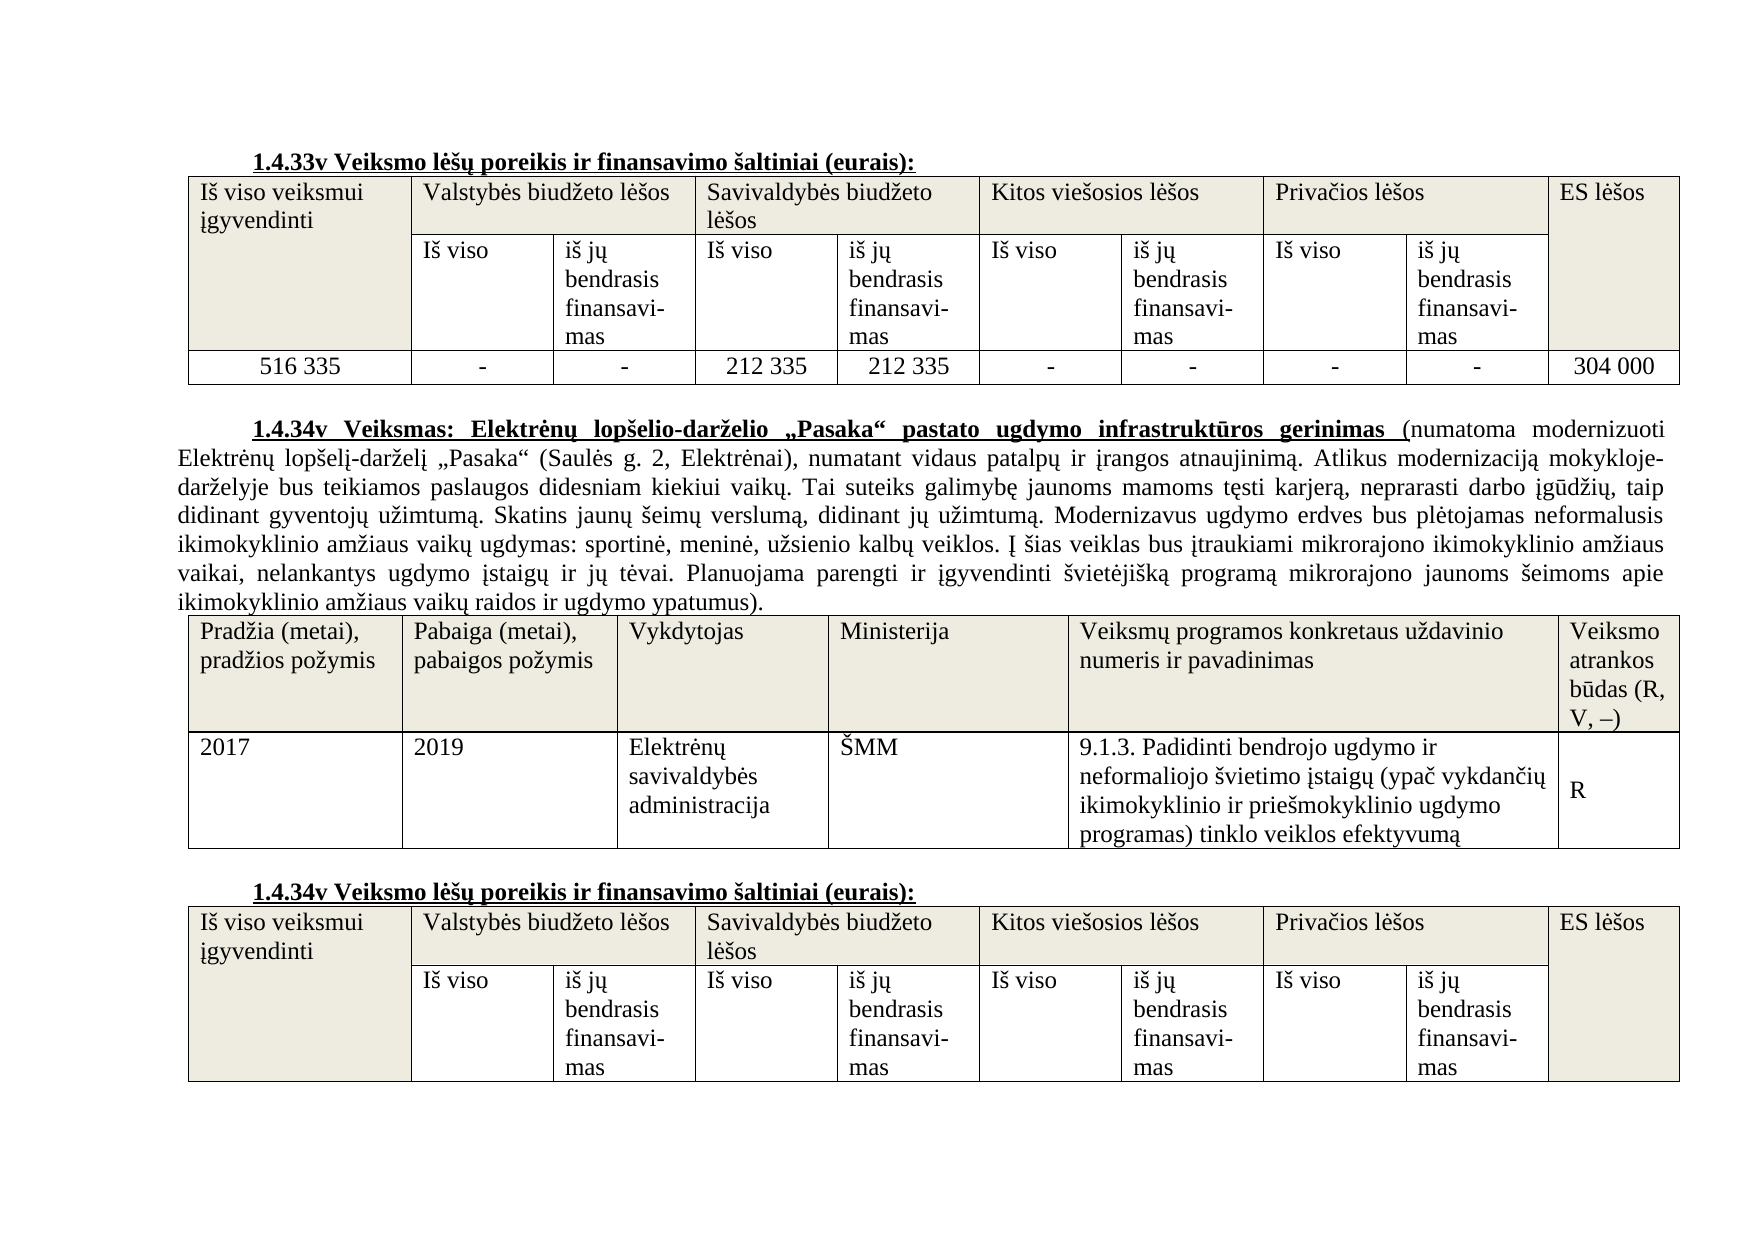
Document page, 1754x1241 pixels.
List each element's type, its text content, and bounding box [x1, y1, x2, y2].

text 1.4.34v Veiksmo lėšų poreikis ir finansavimo šaltiniai (eurais): [177, 877, 1665, 906]
table_cell Iš viso [412, 235, 553, 350]
table_cell 516 335 [189, 351, 411, 384]
table_cell - [412, 351, 553, 384]
table_header Vykdytojas [618, 616, 828, 731]
table_header ES lėšos [1549, 907, 1679, 1081]
table_header Valstybės biudžeto lėšos [412, 177, 695, 234]
table_header Veiksmo atrankos būdas (R, V, –) [1559, 616, 1679, 731]
table_header Privačios lėšos [1264, 177, 1548, 234]
text 1.4.33v Veiksmo lėšų poreikis ir finansavimo šaltiniai (eurais): [177, 147, 1665, 176]
table_cell - [980, 351, 1121, 384]
table_header Privačios lėšos [1264, 907, 1548, 964]
table_cell 2017 [189, 733, 402, 847]
table_cell iš jų bendrasis finansavi- mas [1122, 966, 1263, 1081]
table_header Iš viso veiksmui įgyvendinti [189, 177, 411, 350]
table_header Savivaldybės biudžeto lėšos [696, 177, 979, 234]
table_cell 2019 [403, 733, 617, 847]
table_header Kitos viešosios lėšos [980, 907, 1263, 964]
text 1.4.34v Veiksmas: Elektrėnų lopšelio-darželio „Pasaka“ pastato ugdymo infrastruktūros gerinimas (numatoma modernizuoti Elektrėnų lopšelį-darželį „Pasaka“ (Saulės g. 2, Elektrėnai), numatant vidaus patalpų ir įrangos atnaujinimą. Atlikus modernizaciją mokykloje-darželyje bus teikiamos paslaugos didesniam kiekiui vaikų. Tai suteiks galimybę jaunoms mamoms tęsti karjerą, neprarasti darbo įgūdžių, taip didinant gyventojų užimtumą. Skatins jaunų šeimų verslumą, didinant jų užimtumą. Modernizavus ugdymo erdves bus plėtojamas neformalusis ikimokyklinio amžiaus vaikų ugdymas: sportinė, meninė, užsienio kalbų veiklos. Į šias veiklas bus įtraukiami mikrorajono ikimokyklinio amžiaus vaikai, nelankantys ugdymo įstaigų ir jų tėvai. Planuojama parengti ir įgyvendinti švietėjišką programą mikrorajono jaunoms šeimoms apie ikimokyklinio amžiaus vaikų raidos ir ugdymo ypatumus). [177, 414, 1665, 615]
table_header Savivaldybės biudžeto lėšos [696, 907, 979, 964]
table_cell iš jų bendrasis finansavi- mas [554, 235, 695, 350]
table_cell - [1407, 351, 1548, 384]
table_cell iš jų bendrasis finansavi- mas [1407, 966, 1548, 1081]
table_cell Iš viso [412, 966, 553, 1081]
table_cell Iš viso [980, 966, 1121, 1081]
table_cell iš jų bendrasis finansavi- mas [1122, 235, 1263, 350]
table_header Ministerija [829, 616, 1068, 731]
table_header Iš viso veiksmui įgyvendinti [189, 907, 411, 1081]
table_cell Iš viso [1264, 235, 1406, 350]
table_cell iš jų bendrasis finansavi- mas [838, 966, 979, 1081]
table_cell - [554, 351, 695, 384]
table_cell iš jų bendrasis finansavi- mas [1407, 235, 1548, 350]
table_cell 304 000 [1549, 351, 1679, 384]
table_cell Iš viso [696, 235, 837, 350]
table_header Valstybės biudžeto lėšos [412, 907, 695, 964]
table_header Veiksmų programos konkretaus uždavinio numeris ir pavadinimas [1069, 616, 1558, 731]
table_header Kitos viešosios lėšos [980, 177, 1263, 234]
table_cell - [1122, 351, 1263, 384]
table_header Pradžia (metai), pradžios požymis [189, 616, 402, 731]
table_cell Elektrėnų savivaldybės administracija [618, 733, 828, 847]
table_cell - [1264, 351, 1406, 384]
table_cell Iš viso [980, 235, 1121, 350]
table_cell R [1559, 733, 1679, 847]
table_cell Iš viso [696, 966, 837, 1081]
table_header Pabaiga (metai), pabaigos požymis [403, 616, 617, 731]
table_header ES lėšos [1549, 177, 1679, 350]
table_cell iš jų bendrasis finansavi- mas [554, 966, 695, 1081]
table_cell ŠMM [829, 733, 1068, 847]
table_cell iš jų bendrasis finansavi- mas [838, 235, 979, 350]
table_cell 212 335 [838, 351, 979, 384]
table_cell 9.1.3. Padidinti bendrojo ugdymo ir neformaliojo švietimo įstaigų (ypač vykdančių ikimokyklinio ir priešmokyklinio ugdymo programas) tinklo veiklos efektyvumą [1069, 733, 1558, 847]
table_cell 212 335 [696, 351, 837, 384]
table_cell Iš viso [1264, 966, 1406, 1081]
